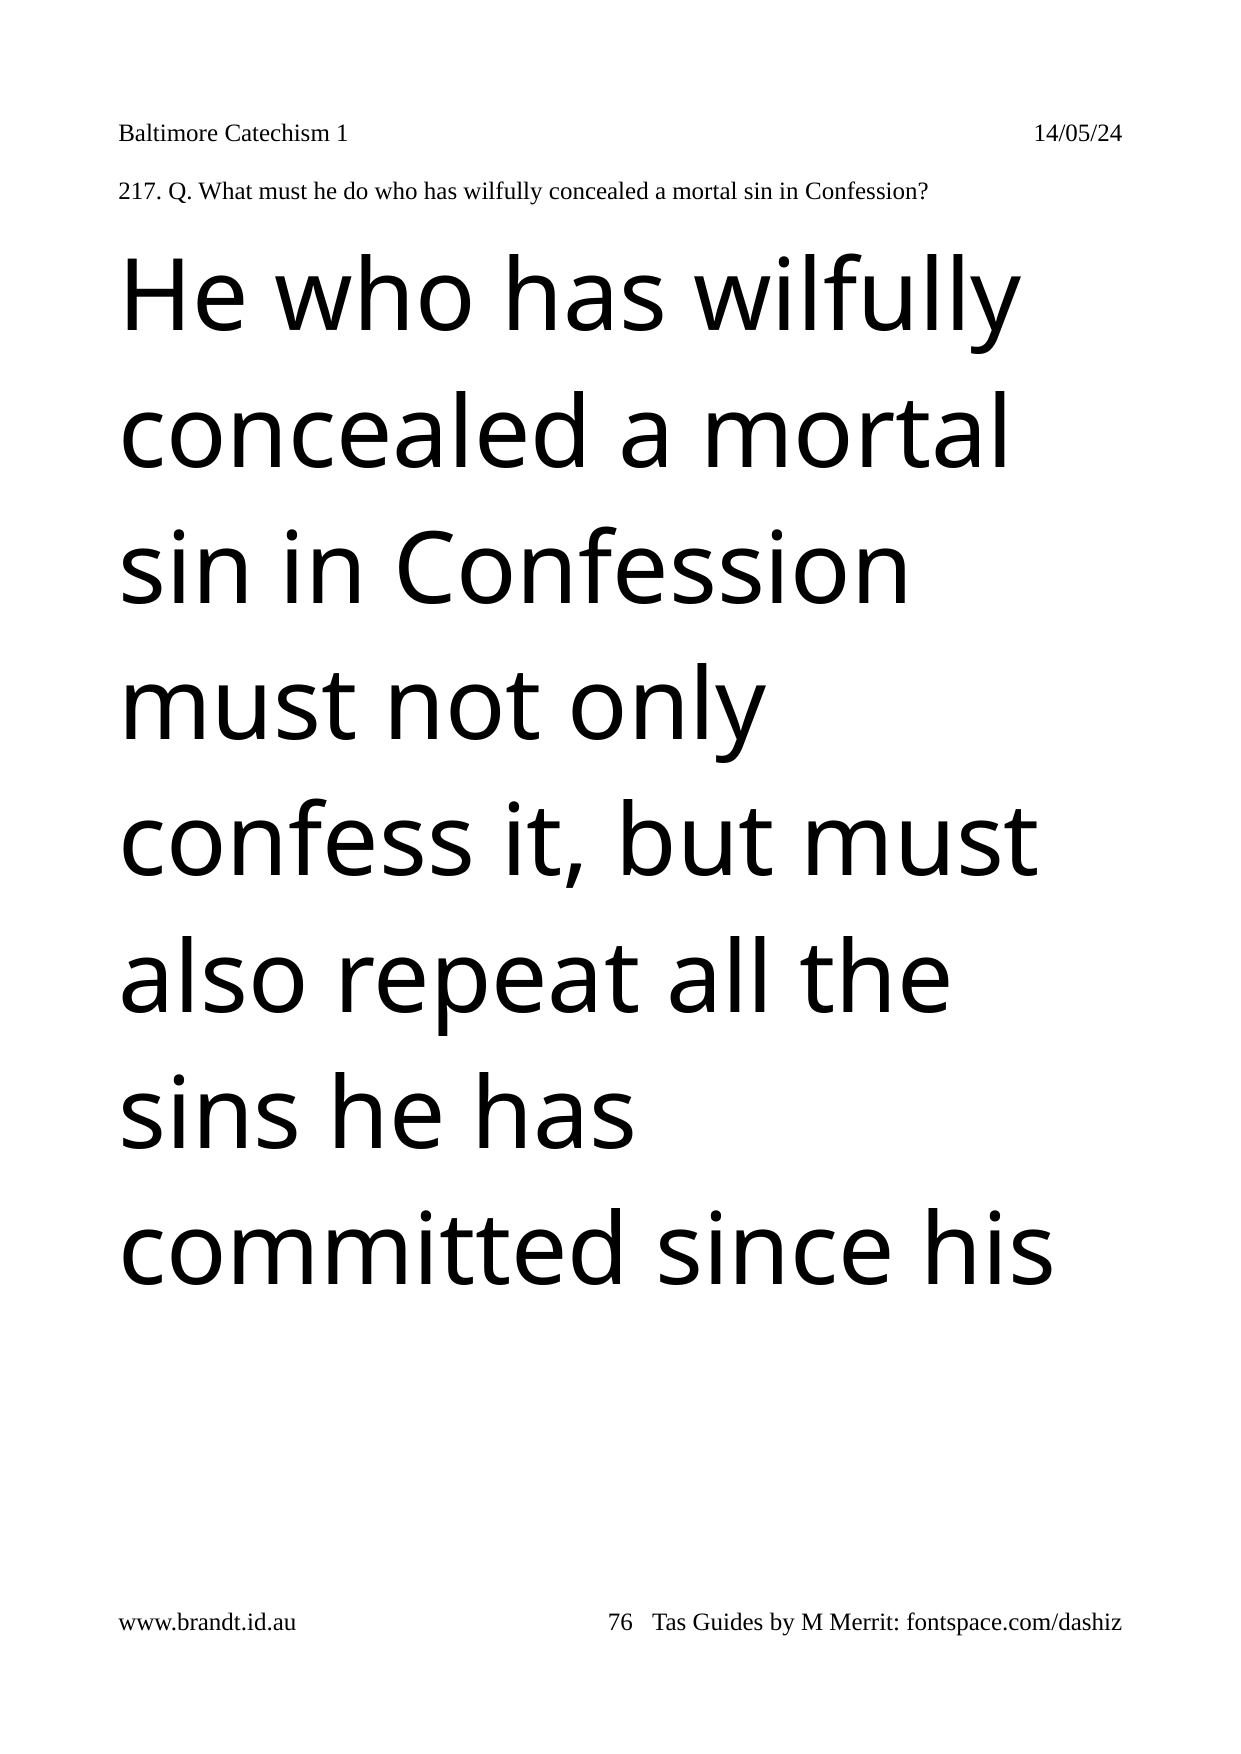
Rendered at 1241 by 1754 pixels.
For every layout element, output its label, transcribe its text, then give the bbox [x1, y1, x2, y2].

text 217. Q. What must he do who has wilfully concealed a mortal sin in Confession? [118, 176, 1122, 205]
text He who has wilfully concealed a mortal sin in Confession must not only confess it, but must also repeat all the sins he has committed since his [118, 224, 1122, 1314]
